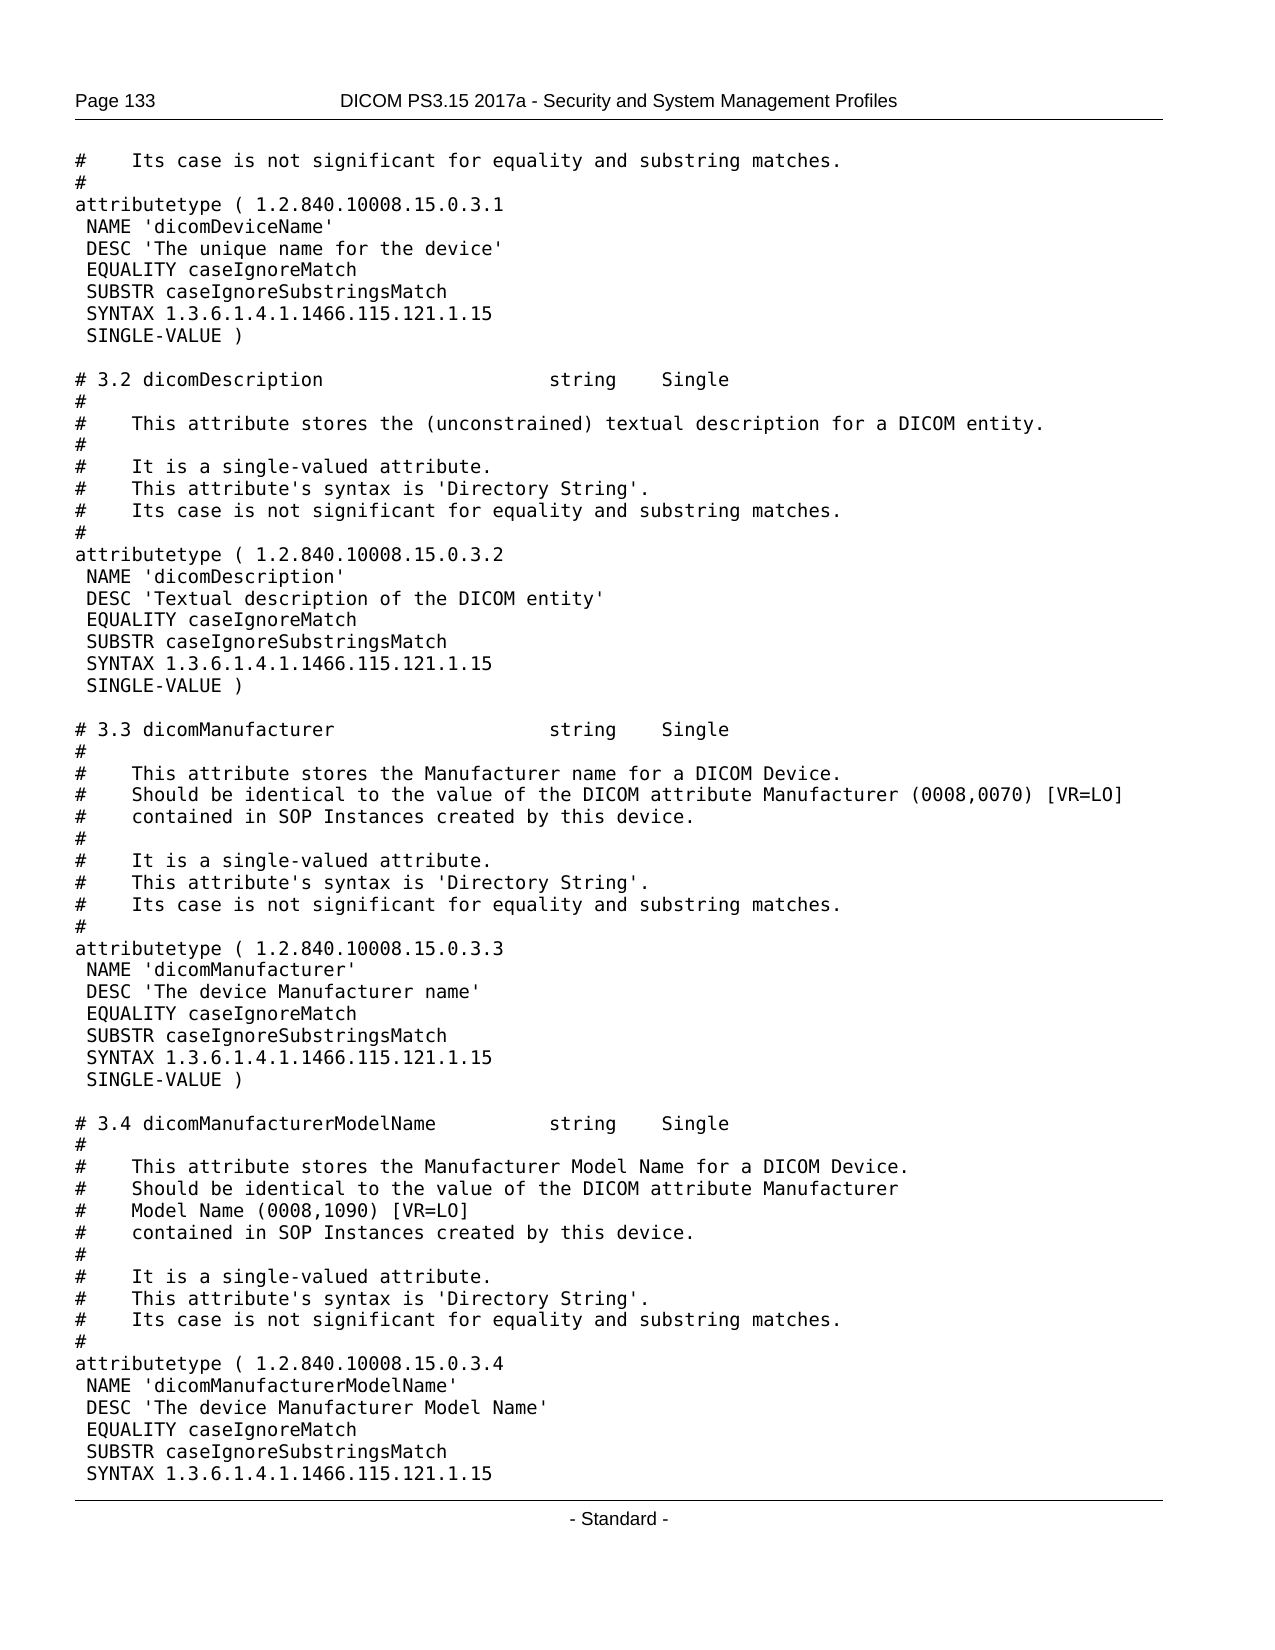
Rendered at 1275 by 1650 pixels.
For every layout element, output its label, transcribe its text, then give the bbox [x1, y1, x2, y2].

text # Its case is not significant for equality and substring matches. # attributetype ( 1.2.840.10008.15.0.3.1 NAME 'dicomDeviceName' DESC 'The unique name for the device' EQUALITY caseIgnoreMatch SUBSTR caseIgnoreSubstringsMatch SYNTAX 1.3.6.1.4.1.1466.115.121.1.15 SINGLE-VALUE ) # 3.2 dicomDescription string Single # # This attribute stores the (unconstrained) textual description for a DICOM entity. # # It is a single-valued attribute. # This attribute's syntax is 'Directory String'. # Its case is not significant for equality and substring matches. # attributetype ( 1.2.840.10008.15.0.3.2 NAME 'dicomDescription' DESC 'Textual description of the DICOM entity' EQUALITY caseIgnoreMatch SUBSTR caseIgnoreSubstringsMatch SYNTAX 1.3.6.1.4.1.1466.115.121.1.15 SINGLE-VALUE ) # 3.3 dicomManufacturer string Single # # This attribute stores the Manufacturer name for a DICOM Device. # Should be identical to the value of the DICOM attribute Manufacturer (0008,0070) [VR=LO] # contained in SOP Instances created by this device. # # It is a single-valued attribute. # This attribute's syntax is 'Directory String'. # Its case is not significant for equality and substring matches. # attributetype ( 1.2.840.10008.15.0.3.3 NAME 'dicomManufacturer' DESC 'The device Manufacturer name' EQUALITY caseIgnoreMatch SUBSTR caseIgnoreSubstringsMatch SYNTAX 1.3.6.1.4.1.1466.115.121.1.15 SINGLE-VALUE ) # 3.4 dicomManufacturerModelName string Single # # This attribute stores the Manufacturer Model Name for a DICOM Device. # Should be identical to the value of the DICOM attribute Manufacturer # Model Name (0008,1090) [VR=LO] # contained in SOP Instances created by this device. # # It is a single-valued attribute. # This attribute's syntax is 'Directory String'. # Its case is not significant for equality and substring matches. # attributetype ( 1.2.840.10008.15.0.3.4 NAME 'dicomManufacturerModelName' DESC 'The device Manufacturer Model Name' EQUALITY caseIgnoreMatch SUBSTR caseIgnoreSubstringsMatch SYNTAX 1.3.6.1.4.1.1466.115.121.1.15 [75, 150, 1162, 1484]
